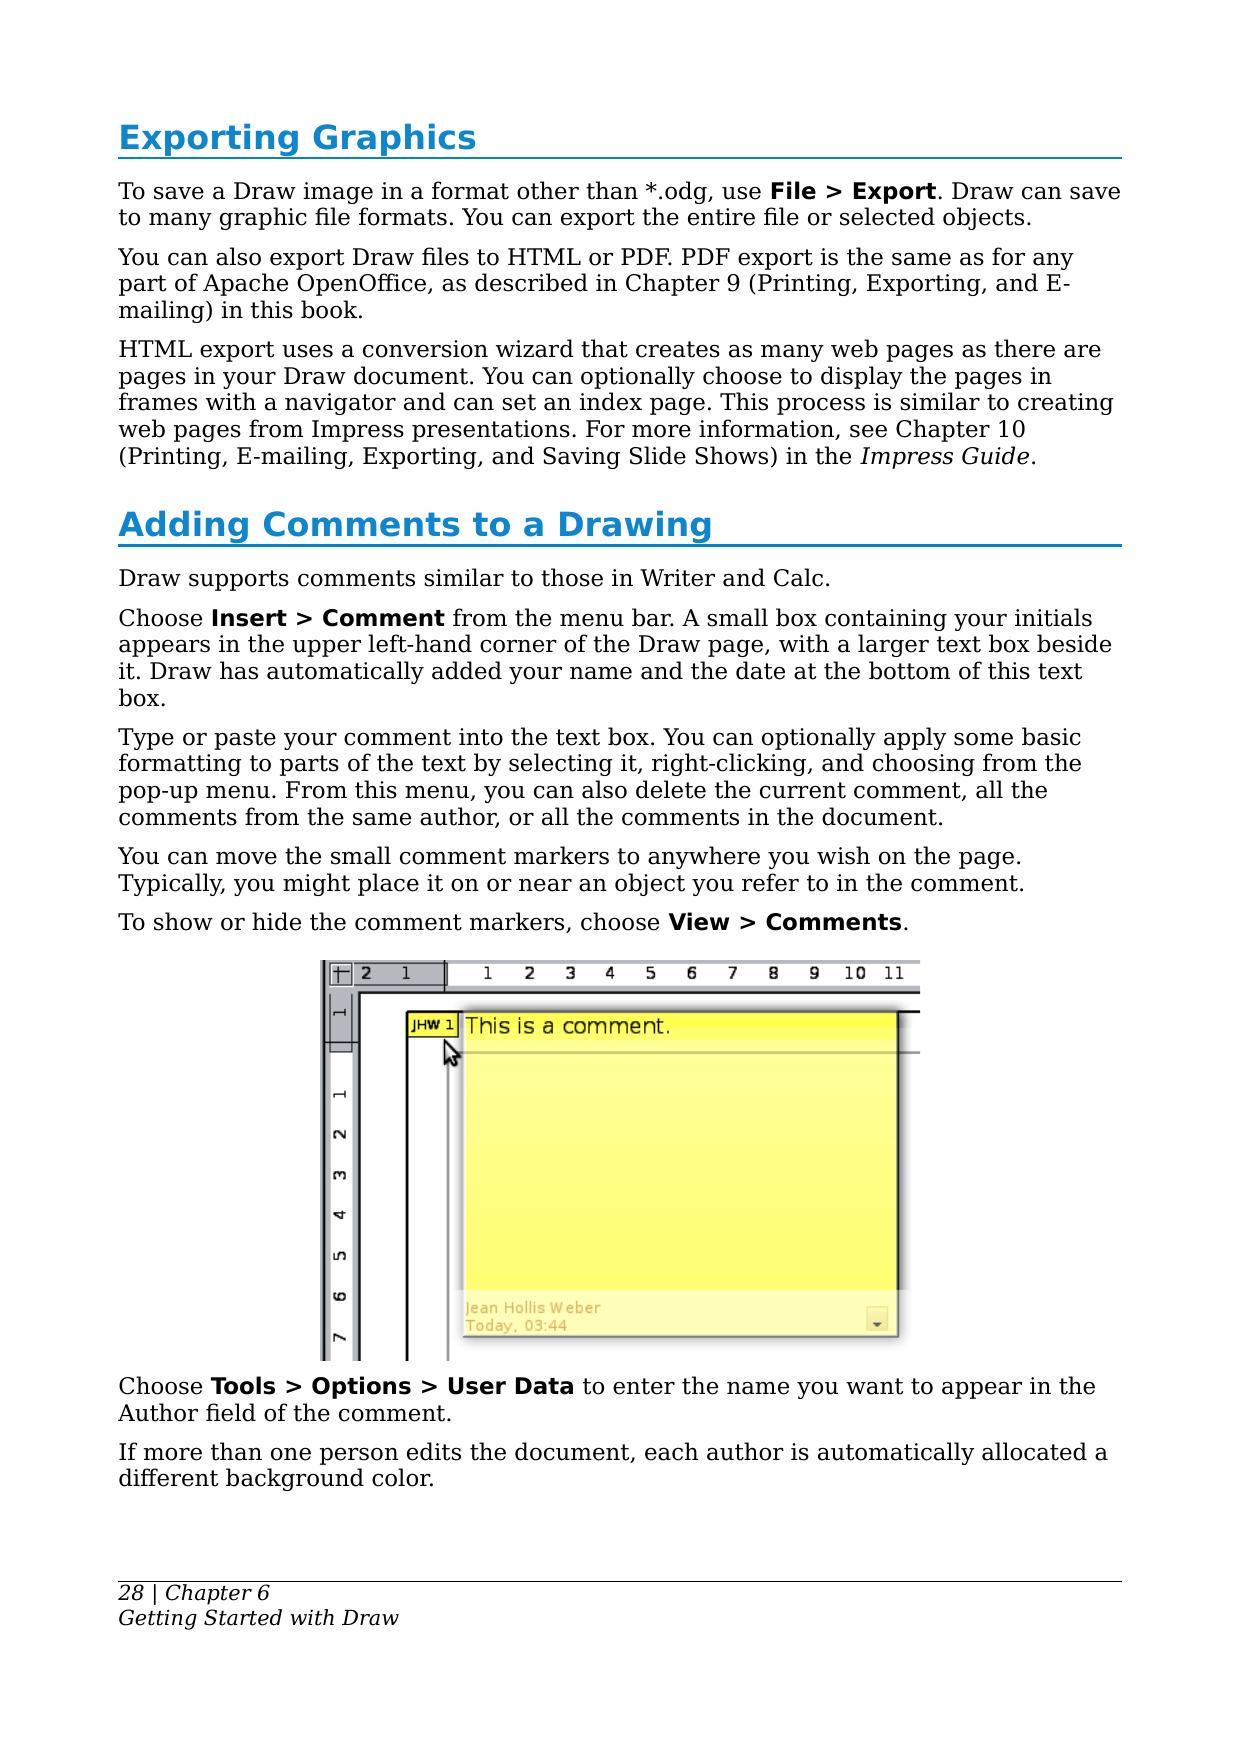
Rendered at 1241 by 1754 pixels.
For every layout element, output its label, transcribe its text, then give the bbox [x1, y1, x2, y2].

subtitle Adding Comments to a Drawing [118, 506, 1122, 544]
text Type or paste your comment into the text box. You can optionally apply some basic formatting to parts of the text by selecting it, right-clicking, and choosing from the pop-up menu. From this menu, you can also delete the current comment, all the comments from the same author, or all the comments in the document. [118, 724, 1122, 831]
text Choose Tools > Options > User Data to enter the name you want to appear in the Author field of the comment. [118, 1373, 1122, 1426]
text To show or hide the comment markers, choose View > Comments. [118, 909, 1122, 936]
text Draw supports comments similar to those in Writer and Calc. [118, 566, 1122, 592]
text If more than one person edits the document, each author is automatically allocated a different background color. [118, 1439, 1122, 1492]
text HTML export uses a conversion wizard that creates as many web pages as there are pages in your Draw document. You can optionally choose to display the pages in frames with a navigator and can set an index page. This process is similar to creating web pages from Impress presentations. For more information, see Chapter 10 (Printing, E-mailing, Exporting, and Saving Slide Shows) in the Impress Guide. [118, 336, 1122, 469]
picture [320, 960, 921, 1361]
subtitle Exporting Graphics [118, 118, 1122, 157]
text You can move the small comment markers to anywhere you wish on the page. Typically, you might place it on or near an object you refer to in the comment. [118, 843, 1122, 896]
text To save a Draw image in a format other than *.odg, use File > Export. Draw can save to many graphic file formats. You can export the entire file or selected objects. [118, 178, 1122, 231]
text Choose Insert > Comment from the menu bar. A small box containing your initials appears in the upper left-hand corner of the Draw page, with a larger text box beside it. Draw has automatically added your name and the date at the bottom of this text box. [118, 605, 1122, 711]
text You can also export Draw files to HTML or PDF. PDF export is the same as for any part of Apache OpenOffice, as described in Chapter 9 (Printing, Exporting, and E-mailing) in this book. [118, 244, 1122, 324]
